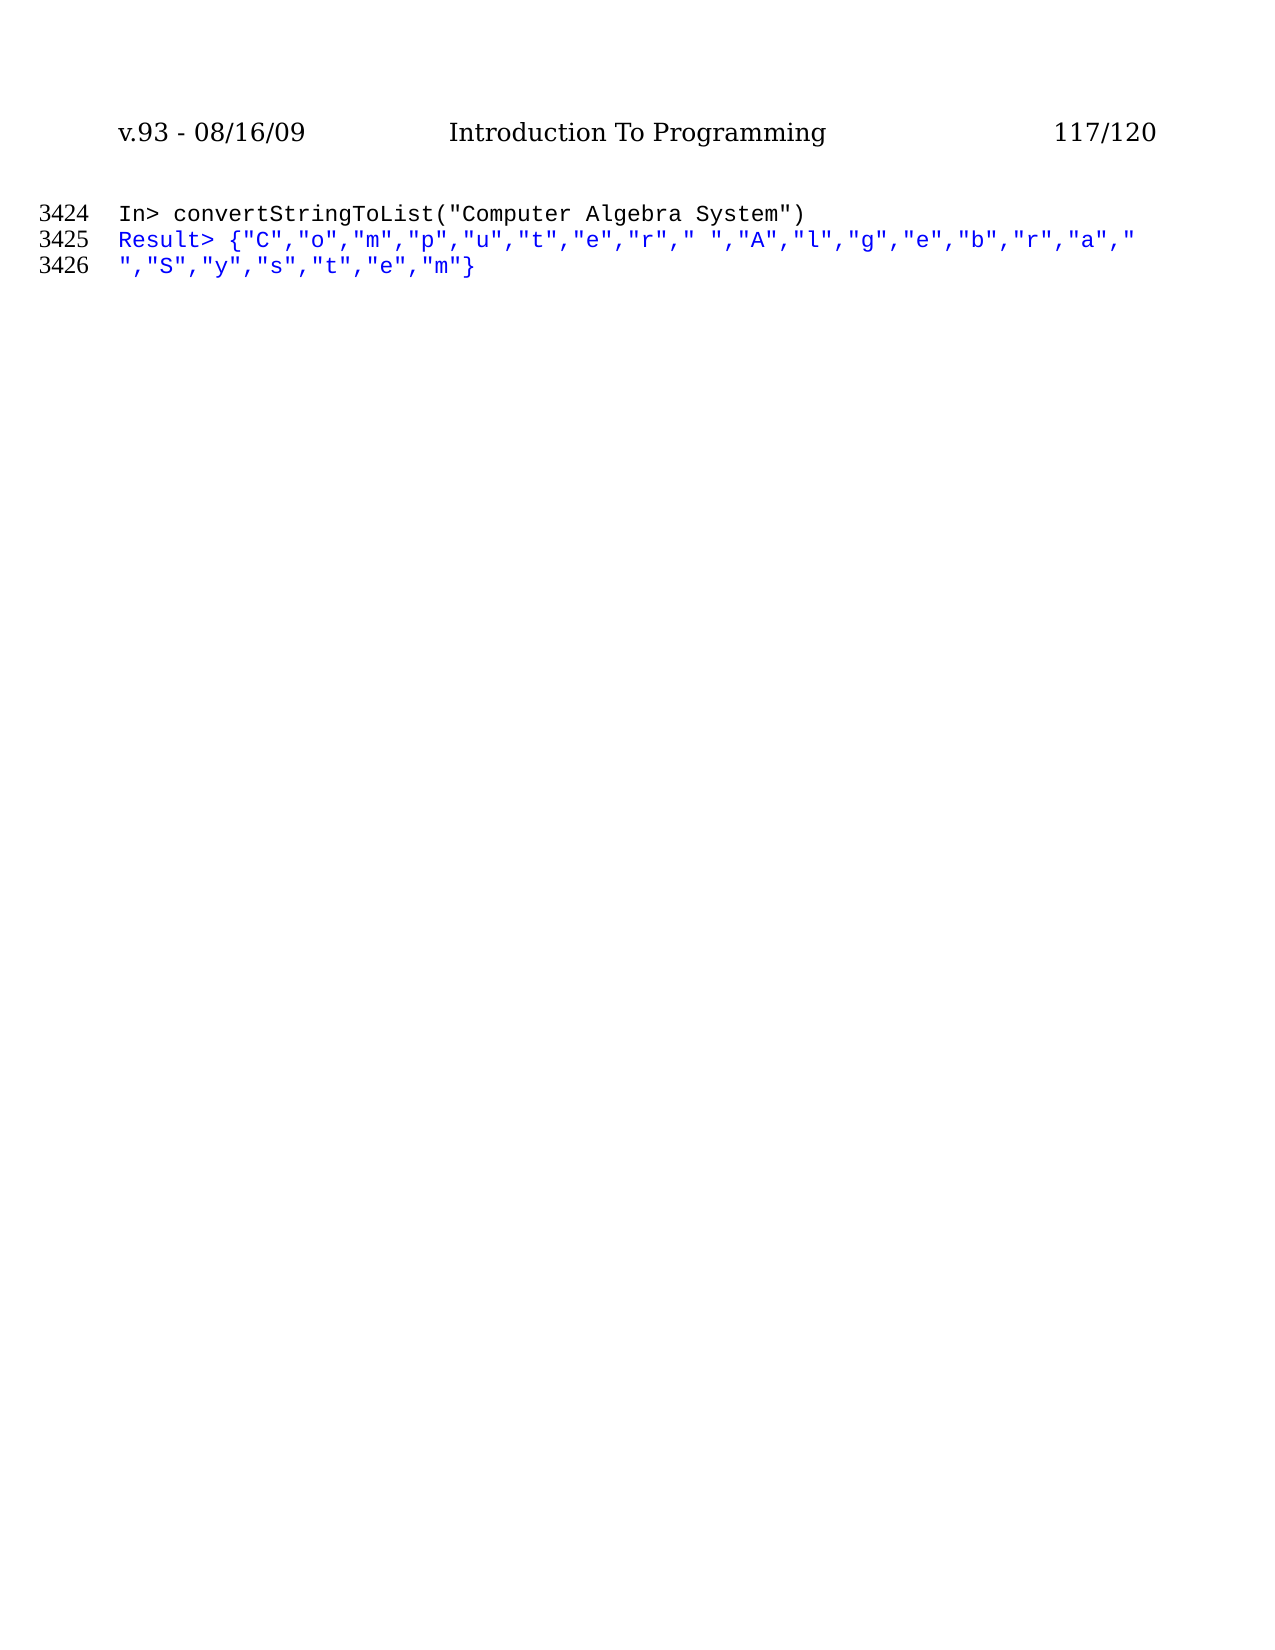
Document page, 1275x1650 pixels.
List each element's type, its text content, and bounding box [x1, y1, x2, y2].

text Result> {"C","o","m","p","u","t","e","r"," ","A","l","g","e","b","r","a"," ","S","y","s","t","e","m"} [118, 229, 1157, 281]
text In> convertStringToList("Computer Algebra System") [118, 203, 1157, 229]
